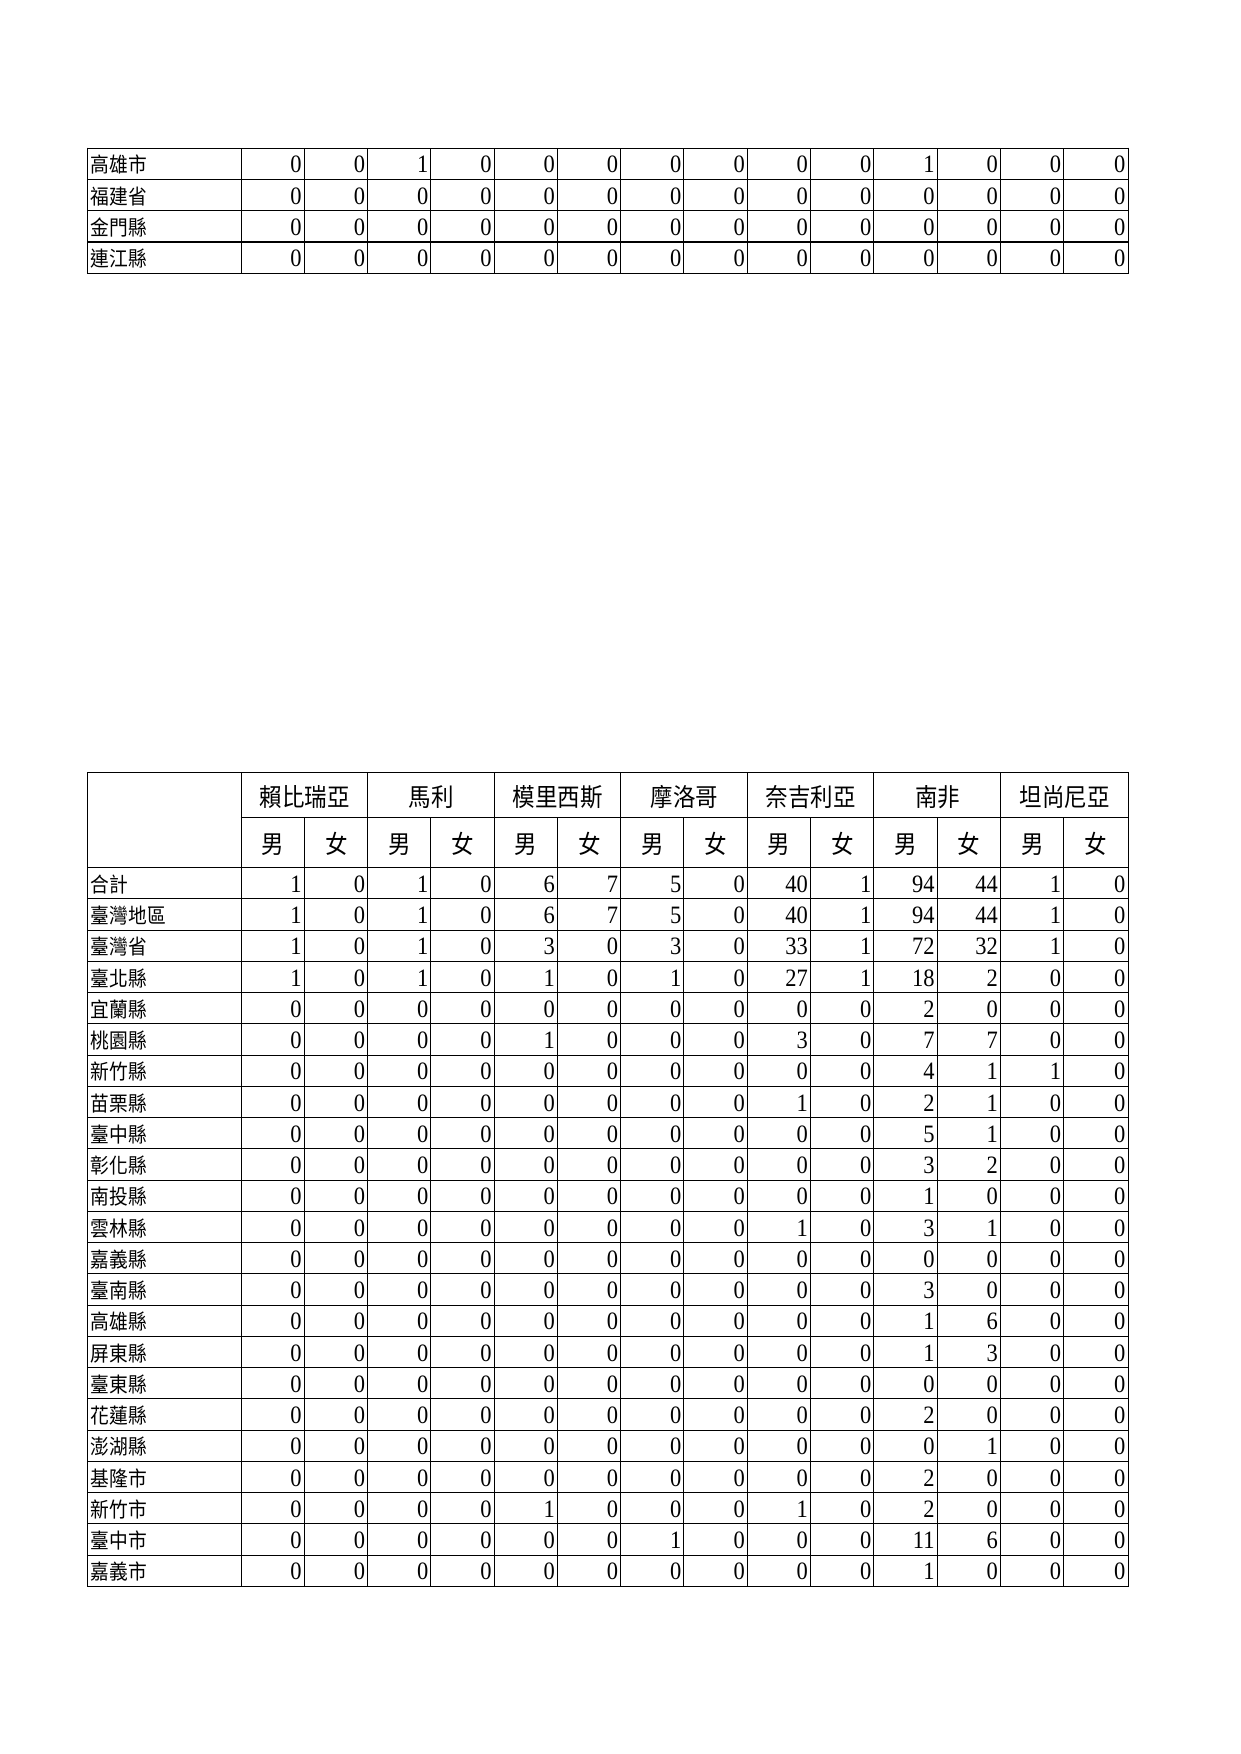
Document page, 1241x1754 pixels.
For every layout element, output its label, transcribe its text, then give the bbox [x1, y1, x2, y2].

table_cell 0 [305, 899, 367, 929]
table_cell 32 [938, 931, 1000, 961]
table_cell 1 [938, 1118, 1000, 1148]
table_cell 0 [621, 1087, 683, 1117]
table_cell 0 [1001, 211, 1063, 241]
table_header 摩洛哥 [621, 773, 747, 817]
table_cell 0 [495, 993, 557, 1023]
table_cell 0 [431, 1181, 494, 1211]
table_cell 2 [874, 1087, 937, 1117]
table_cell 0 [495, 1274, 557, 1304]
table_cell 0 [495, 243, 557, 273]
table_cell 0 [431, 1118, 494, 1148]
table_cell 0 [684, 868, 747, 898]
table_cell 1 [621, 1524, 683, 1554]
table_cell 0 [621, 211, 683, 241]
table_cell 0 [495, 180, 557, 210]
table_cell 0 [368, 1462, 430, 1492]
table_cell 0 [558, 1212, 620, 1242]
table_cell 0 [305, 1212, 367, 1242]
table_cell 0 [684, 1024, 747, 1054]
table_cell 0 [558, 1056, 620, 1086]
table_cell 連江縣 [88, 243, 241, 273]
table_cell 0 [305, 1556, 367, 1586]
table_cell 0 [748, 1243, 810, 1273]
table_cell 0 [684, 993, 747, 1023]
table_cell 0 [1001, 1368, 1063, 1398]
table_cell 0 [811, 1274, 873, 1304]
table_cell 0 [684, 1399, 747, 1429]
table_cell 0 [748, 1306, 810, 1336]
table_cell 1 [1001, 868, 1063, 898]
table_cell 72 [874, 931, 937, 961]
table_cell 0 [684, 211, 747, 241]
table_cell 1 [368, 899, 430, 929]
table_cell 1 [874, 149, 937, 179]
table_cell 0 [811, 243, 873, 273]
table_cell 0 [431, 931, 494, 961]
table_cell 0 [811, 1181, 873, 1211]
table_cell 0 [684, 1306, 747, 1336]
table_cell 0 [1001, 1243, 1063, 1273]
table_cell 0 [558, 1149, 620, 1179]
table_cell 1 [938, 1431, 1000, 1461]
table_cell 0 [495, 1243, 557, 1273]
table_cell 0 [1064, 1274, 1128, 1304]
table_cell 0 [368, 1524, 430, 1554]
table_cell 0 [558, 1087, 620, 1117]
table_cell 0 [305, 1337, 367, 1367]
table_cell 0 [431, 1243, 494, 1273]
table_cell 0 [811, 1212, 873, 1242]
table_cell 0 [621, 1368, 683, 1398]
table_cell 0 [748, 1337, 810, 1367]
table_cell 0 [558, 211, 620, 241]
table_cell 0 [305, 1431, 367, 1461]
table_cell 1 [368, 931, 430, 961]
table_cell 0 [242, 1056, 304, 1086]
table_cell 0 [431, 1274, 494, 1304]
table_cell 0 [621, 1243, 683, 1273]
table_cell 苗栗縣 [88, 1087, 241, 1117]
table_cell 0 [621, 1181, 683, 1211]
table_cell 0 [811, 1306, 873, 1336]
table_cell 0 [1064, 1493, 1128, 1523]
table_cell 0 [431, 993, 494, 1023]
table_cell 0 [1001, 1556, 1063, 1586]
table_cell 0 [811, 1556, 873, 1586]
table_cell 0 [431, 1024, 494, 1054]
table_cell 7 [558, 899, 620, 929]
table_cell 1 [874, 1306, 937, 1336]
table_cell 臺南縣 [88, 1274, 241, 1304]
table_header 馬利 [368, 773, 494, 817]
table_header 坦尚尼亞 [1001, 773, 1128, 817]
table_cell 0 [684, 1556, 747, 1586]
table_cell 0 [242, 1306, 304, 1336]
table_cell 0 [1064, 1024, 1128, 1054]
table_cell 33 [748, 931, 810, 961]
table_cell 花蓮縣 [88, 1399, 241, 1429]
table_cell 0 [242, 149, 304, 179]
table_cell 1 [938, 1212, 1000, 1242]
table_cell 0 [1001, 1493, 1063, 1523]
table_cell 新竹縣 [88, 1056, 241, 1086]
table_cell 0 [748, 149, 810, 179]
table_cell 0 [431, 868, 494, 898]
table_cell 女 [811, 818, 873, 867]
table_cell 6 [938, 1524, 1000, 1554]
table_cell 0 [495, 211, 557, 241]
table_cell 彰化縣 [88, 1149, 241, 1179]
table_cell 0 [874, 243, 937, 273]
table_cell 0 [811, 1243, 873, 1273]
table_cell 0 [684, 149, 747, 179]
table_cell 金門縣 [88, 211, 241, 241]
table_cell 臺灣省 [88, 931, 241, 961]
table_cell 0 [621, 1274, 683, 1304]
table_cell 0 [1001, 1274, 1063, 1304]
table_cell 0 [431, 1524, 494, 1554]
table_cell 0 [811, 1056, 873, 1086]
table_cell 嘉義市 [88, 1556, 241, 1586]
table_cell 0 [1001, 1337, 1063, 1367]
table_cell 1 [874, 1556, 937, 1586]
table_cell 0 [368, 1243, 430, 1273]
table_cell 0 [305, 962, 367, 992]
table_cell 0 [368, 1493, 430, 1523]
table_cell 0 [874, 1431, 937, 1461]
table_cell 0 [1064, 1306, 1128, 1336]
table_cell 0 [1064, 243, 1128, 273]
table_cell 0 [811, 1399, 873, 1429]
table_cell 0 [621, 1118, 683, 1148]
table_cell 0 [748, 1556, 810, 1586]
table_cell 0 [368, 993, 430, 1023]
table_cell 0 [495, 149, 557, 179]
table_cell 0 [938, 993, 1000, 1023]
table_cell 0 [1001, 1462, 1063, 1492]
table_cell 0 [558, 1243, 620, 1273]
table_cell 男 [748, 818, 810, 867]
table_cell 7 [874, 1024, 937, 1054]
table_header 模里西斯 [495, 773, 620, 817]
table_cell 0 [938, 1493, 1000, 1523]
table_cell 女 [1064, 818, 1128, 867]
table_cell 合計 [88, 868, 241, 898]
table_cell 0 [1001, 1087, 1063, 1117]
table_cell 0 [495, 1149, 557, 1179]
table_cell 3 [874, 1274, 937, 1304]
table_cell 0 [1064, 1524, 1128, 1554]
table_cell 0 [495, 1337, 557, 1367]
table_cell 0 [1064, 1368, 1128, 1398]
table_cell 基隆市 [88, 1462, 241, 1492]
table_cell 0 [1001, 149, 1063, 179]
table_cell 5 [621, 868, 683, 898]
table_cell 0 [874, 1243, 937, 1273]
table_cell 0 [1001, 1306, 1063, 1336]
table_cell 0 [748, 1462, 810, 1492]
table_cell 1 [242, 868, 304, 898]
table_cell 0 [368, 1056, 430, 1086]
table_cell 0 [1064, 899, 1128, 929]
table_cell 女 [305, 818, 367, 867]
table_cell 0 [811, 1524, 873, 1554]
table_cell 0 [1001, 180, 1063, 210]
table_cell 0 [1064, 1118, 1128, 1148]
table_cell 0 [558, 243, 620, 273]
table_cell 0 [1064, 1056, 1128, 1086]
table_cell 1 [874, 1337, 937, 1367]
table_cell 0 [621, 993, 683, 1023]
table_cell 0 [305, 211, 367, 241]
table_cell 0 [621, 1493, 683, 1523]
table_cell 1 [242, 931, 304, 961]
table_cell 0 [305, 1399, 367, 1429]
table_cell 0 [874, 180, 937, 210]
table_cell 0 [874, 211, 937, 241]
table_cell 0 [748, 1399, 810, 1429]
table_cell 0 [305, 1149, 367, 1179]
table_cell 0 [305, 180, 367, 210]
table_cell 0 [1064, 1399, 1128, 1429]
table_cell 1 [811, 931, 873, 961]
table_cell 0 [242, 1274, 304, 1304]
table_cell 0 [1064, 1462, 1128, 1492]
table_cell 0 [368, 1087, 430, 1117]
table_cell 0 [368, 1306, 430, 1336]
table_cell 0 [242, 180, 304, 210]
table_cell 0 [874, 1368, 937, 1398]
table_cell 0 [431, 1337, 494, 1367]
table_cell 臺灣地區 [88, 899, 241, 929]
table_cell 0 [431, 962, 494, 992]
table_cell 0 [748, 1368, 810, 1398]
table_cell 0 [558, 1274, 620, 1304]
table_cell 0 [558, 1337, 620, 1367]
table_cell 0 [368, 1118, 430, 1148]
table_cell 0 [1064, 1212, 1128, 1242]
table_cell 0 [1064, 180, 1128, 210]
table_cell 福建省 [88, 180, 241, 210]
table_cell 3 [495, 931, 557, 961]
table_cell 7 [558, 868, 620, 898]
table_cell 臺中縣 [88, 1118, 241, 1148]
table_cell 40 [748, 899, 810, 929]
table_cell 0 [305, 1306, 367, 1336]
table_cell 1 [811, 962, 873, 992]
table_cell 0 [305, 1243, 367, 1273]
table_cell 0 [495, 1524, 557, 1554]
table_cell 0 [1001, 1524, 1063, 1554]
table_cell 5 [874, 1118, 937, 1148]
table_header [88, 773, 241, 867]
table_cell 雲林縣 [88, 1212, 241, 1242]
table_cell 0 [242, 1493, 304, 1523]
table_cell 0 [1064, 1556, 1128, 1586]
table_cell 0 [811, 993, 873, 1023]
table_cell 0 [1001, 1181, 1063, 1211]
table_cell 0 [1064, 1087, 1128, 1117]
table_cell 0 [748, 1056, 810, 1086]
table_cell 高雄縣 [88, 1306, 241, 1336]
table_cell 0 [558, 1368, 620, 1398]
table_cell 3 [938, 1337, 1000, 1367]
table_cell 0 [621, 1556, 683, 1586]
table_cell 0 [558, 1118, 620, 1148]
table_cell 44 [938, 868, 1000, 898]
table_header 奈吉利亞 [748, 773, 873, 817]
table_cell 0 [811, 1118, 873, 1148]
table_cell 0 [368, 1431, 430, 1461]
table_cell 0 [1001, 1399, 1063, 1429]
table_cell 0 [305, 1024, 367, 1054]
table_cell 2 [938, 1149, 1000, 1179]
table_cell 0 [558, 1524, 620, 1554]
table_cell 臺北縣 [88, 962, 241, 992]
table_cell 0 [1001, 993, 1063, 1023]
table_cell 27 [748, 962, 810, 992]
table_cell 0 [431, 1431, 494, 1461]
table_cell 男 [621, 818, 683, 867]
table_cell 0 [368, 1212, 430, 1242]
table_cell 0 [1064, 931, 1128, 961]
table_cell 1 [811, 868, 873, 898]
table_cell 0 [811, 1462, 873, 1492]
table_cell 0 [242, 1212, 304, 1242]
table_cell 0 [684, 1056, 747, 1086]
table_cell 0 [621, 1024, 683, 1054]
table_cell 0 [684, 1149, 747, 1179]
table_cell 0 [811, 1087, 873, 1117]
table_cell 0 [621, 149, 683, 179]
table_cell 0 [558, 1462, 620, 1492]
table_cell 0 [811, 1493, 873, 1523]
table_cell 0 [621, 1306, 683, 1336]
table_cell 1 [621, 962, 683, 992]
table_cell 0 [748, 1431, 810, 1461]
table_cell 0 [748, 1181, 810, 1211]
table_cell 0 [368, 1149, 430, 1179]
table_cell 0 [242, 1024, 304, 1054]
table_cell 6 [495, 899, 557, 929]
table_cell 0 [1064, 211, 1128, 241]
table_cell 0 [431, 1462, 494, 1492]
table_header 賴比瑞亞 [242, 773, 367, 817]
table_cell 0 [431, 1212, 494, 1242]
table_cell 0 [684, 1431, 747, 1461]
table_cell 0 [242, 1087, 304, 1117]
table_cell 屏東縣 [88, 1337, 241, 1367]
table_cell 0 [621, 1149, 683, 1179]
table_cell 1 [938, 1087, 1000, 1117]
table_cell 0 [431, 149, 494, 179]
table_cell 0 [621, 1056, 683, 1086]
table_cell 0 [1001, 962, 1063, 992]
table_cell 0 [1001, 1024, 1063, 1054]
table_cell 0 [368, 1399, 430, 1429]
table_cell 0 [431, 1087, 494, 1117]
table_cell 0 [1064, 993, 1128, 1023]
table_cell 0 [558, 1556, 620, 1586]
table_cell 0 [242, 1118, 304, 1148]
table_cell 0 [242, 1431, 304, 1461]
table_cell 1 [242, 899, 304, 929]
table_cell 0 [621, 1212, 683, 1242]
table_cell 0 [684, 1368, 747, 1398]
table_cell 0 [938, 1556, 1000, 1586]
table_cell 男 [495, 818, 557, 867]
table_cell 0 [938, 180, 1000, 210]
table_cell 0 [305, 1493, 367, 1523]
table_cell 0 [748, 211, 810, 241]
table_cell 0 [368, 1337, 430, 1367]
table_cell 0 [305, 1462, 367, 1492]
table_cell 0 [684, 1243, 747, 1273]
table_cell 0 [242, 1368, 304, 1398]
table_cell 0 [242, 1181, 304, 1211]
table_cell 0 [1064, 1149, 1128, 1179]
table_cell 1 [938, 1056, 1000, 1086]
table_cell 0 [684, 1087, 747, 1117]
table_cell 0 [1064, 1181, 1128, 1211]
table_cell 0 [811, 1431, 873, 1461]
table_cell 0 [1064, 1431, 1128, 1461]
table_cell 男 [368, 818, 430, 867]
table_cell 3 [621, 931, 683, 961]
table_cell 3 [748, 1024, 810, 1054]
table_cell 11 [874, 1524, 937, 1554]
table_cell 1 [874, 1181, 937, 1211]
table_cell 0 [1001, 243, 1063, 273]
table_cell 1 [242, 962, 304, 992]
table_cell 0 [242, 1337, 304, 1367]
table_cell 0 [368, 180, 430, 210]
table_cell 0 [305, 993, 367, 1023]
table_cell 0 [748, 1274, 810, 1304]
table_cell 0 [431, 243, 494, 273]
table_cell 0 [938, 1243, 1000, 1273]
table_cell 臺中市 [88, 1524, 241, 1554]
table_cell 0 [811, 1337, 873, 1367]
table_cell 女 [684, 818, 747, 867]
table_cell 0 [938, 1368, 1000, 1398]
table_cell 0 [242, 1524, 304, 1554]
table_cell 0 [242, 243, 304, 273]
table_cell 新竹市 [88, 1493, 241, 1523]
table_cell 0 [938, 1462, 1000, 1492]
table_cell 男 [1001, 818, 1063, 867]
table_cell 0 [242, 993, 304, 1023]
table_cell 94 [874, 868, 937, 898]
table_cell 女 [431, 818, 494, 867]
table_cell 0 [558, 1306, 620, 1336]
table_cell 0 [938, 1274, 1000, 1304]
table_cell 0 [811, 149, 873, 179]
table_cell 0 [242, 1243, 304, 1273]
table_cell 男 [874, 818, 937, 867]
table_cell 0 [621, 1399, 683, 1429]
table_cell 0 [431, 1368, 494, 1398]
table_cell 0 [305, 1181, 367, 1211]
table_cell 0 [748, 180, 810, 210]
table_cell 0 [368, 243, 430, 273]
table_cell 0 [558, 149, 620, 179]
table_cell 0 [938, 1181, 1000, 1211]
table_cell 宜蘭縣 [88, 993, 241, 1023]
table_cell 0 [305, 1118, 367, 1148]
table_cell 0 [431, 180, 494, 210]
table_cell 0 [1064, 868, 1128, 898]
table_cell 0 [368, 1368, 430, 1398]
table_header 南非 [874, 773, 1000, 817]
table_cell 0 [495, 1087, 557, 1117]
table_cell 0 [495, 1306, 557, 1336]
table_cell 0 [938, 243, 1000, 273]
table_cell 0 [242, 1462, 304, 1492]
table_cell 0 [684, 1524, 747, 1554]
table_cell 臺東縣 [88, 1368, 241, 1398]
table_cell 1 [495, 1493, 557, 1523]
table_cell 0 [811, 1149, 873, 1179]
table_cell 18 [874, 962, 937, 992]
table_cell 桃園縣 [88, 1024, 241, 1054]
table_cell 0 [368, 1274, 430, 1304]
table_cell 0 [305, 149, 367, 179]
table_cell 0 [684, 180, 747, 210]
table_cell 0 [431, 899, 494, 929]
table_cell 0 [748, 1149, 810, 1179]
table_cell 0 [368, 1024, 430, 1054]
table_cell 嘉義縣 [88, 1243, 241, 1273]
table_cell 0 [621, 1431, 683, 1461]
table_cell 0 [558, 180, 620, 210]
table_cell 0 [558, 1399, 620, 1429]
table_cell 0 [242, 1556, 304, 1586]
table_cell 0 [305, 868, 367, 898]
table_cell 2 [938, 962, 1000, 992]
table_cell 澎湖縣 [88, 1431, 241, 1461]
table_cell 0 [495, 1556, 557, 1586]
table_cell 男 [242, 818, 304, 867]
table_cell 1 [495, 962, 557, 992]
table_cell 1 [748, 1493, 810, 1523]
table_cell 0 [431, 1556, 494, 1586]
table_cell 0 [684, 1212, 747, 1242]
table_cell 0 [684, 1118, 747, 1148]
table_cell 0 [558, 1493, 620, 1523]
table_cell 40 [748, 868, 810, 898]
table_cell 0 [748, 1118, 810, 1148]
table_cell 2 [874, 1493, 937, 1523]
table_cell 1 [368, 962, 430, 992]
table_cell 0 [305, 1056, 367, 1086]
table_cell 2 [874, 993, 937, 1023]
table_cell 0 [495, 1431, 557, 1461]
table_cell 0 [558, 962, 620, 992]
table_cell 0 [621, 1337, 683, 1367]
table_cell 0 [621, 180, 683, 210]
table_cell 44 [938, 899, 1000, 929]
table_cell 0 [242, 1149, 304, 1179]
table_cell 0 [1064, 149, 1128, 179]
table_cell 1 [748, 1087, 810, 1117]
table_cell 0 [431, 1306, 494, 1336]
table_cell 1 [368, 149, 430, 179]
table_cell 0 [305, 1368, 367, 1398]
table_cell 0 [558, 993, 620, 1023]
table_cell 0 [621, 243, 683, 273]
table_cell 1 [495, 1024, 557, 1054]
table_cell 0 [495, 1368, 557, 1398]
table_cell 0 [495, 1212, 557, 1242]
table_cell 0 [431, 1149, 494, 1179]
table_cell 3 [874, 1212, 937, 1242]
table_cell 0 [684, 1274, 747, 1304]
table_cell 1 [748, 1212, 810, 1242]
table_cell 0 [431, 1056, 494, 1086]
table_cell 0 [368, 1556, 430, 1586]
table_cell 0 [748, 1524, 810, 1554]
table_cell 0 [684, 1493, 747, 1523]
table_cell 0 [748, 243, 810, 273]
table_cell 0 [684, 243, 747, 273]
table_cell 0 [305, 931, 367, 961]
table_cell 0 [305, 1274, 367, 1304]
table_cell 1 [368, 868, 430, 898]
table_cell 4 [874, 1056, 937, 1086]
table_cell 0 [242, 1399, 304, 1429]
table_cell 5 [621, 899, 683, 929]
table_cell 0 [684, 931, 747, 961]
table_cell 6 [938, 1306, 1000, 1336]
table_cell 0 [621, 1462, 683, 1492]
table_cell 0 [495, 1056, 557, 1086]
table_cell 0 [811, 180, 873, 210]
table_cell 0 [938, 211, 1000, 241]
table_cell 0 [368, 1181, 430, 1211]
table_cell 0 [558, 1431, 620, 1461]
table_cell 0 [305, 243, 367, 273]
table_cell 3 [874, 1149, 937, 1179]
table_cell 94 [874, 899, 937, 929]
table_cell 0 [431, 211, 494, 241]
table_cell 0 [495, 1118, 557, 1148]
table_cell 0 [558, 1024, 620, 1054]
table_cell 0 [242, 211, 304, 241]
table_cell 0 [1001, 1118, 1063, 1148]
table_cell 0 [305, 1087, 367, 1117]
table_cell 7 [938, 1024, 1000, 1054]
table_cell 0 [495, 1181, 557, 1211]
table_cell 0 [811, 1024, 873, 1054]
table_cell 1 [1001, 931, 1063, 961]
table_cell 0 [748, 993, 810, 1023]
table_cell 0 [305, 1524, 367, 1554]
table_cell 0 [1001, 1149, 1063, 1179]
table_cell 2 [874, 1399, 937, 1429]
table_cell 0 [1064, 1243, 1128, 1273]
table_cell 1 [811, 899, 873, 929]
table_cell 6 [495, 868, 557, 898]
table_cell 0 [684, 1181, 747, 1211]
table_cell 0 [368, 211, 430, 241]
table_cell 0 [1064, 962, 1128, 992]
table_cell 南投縣 [88, 1181, 241, 1211]
table_cell 0 [684, 1337, 747, 1367]
table_cell 2 [874, 1462, 937, 1492]
table_cell 0 [495, 1462, 557, 1492]
table_cell 0 [938, 1399, 1000, 1429]
table_cell 0 [1001, 1212, 1063, 1242]
table_cell 女 [938, 818, 1000, 867]
table_cell 0 [1001, 1431, 1063, 1461]
table_cell 0 [431, 1399, 494, 1429]
table_cell 0 [558, 1181, 620, 1211]
table_cell 0 [684, 1462, 747, 1492]
table_cell 1 [1001, 1056, 1063, 1086]
table_cell 高雄市 [88, 149, 241, 179]
table_cell 0 [1064, 1337, 1128, 1367]
table_cell 女 [558, 818, 620, 867]
table_cell 0 [431, 1493, 494, 1523]
table_cell 0 [558, 931, 620, 961]
table_cell 0 [684, 899, 747, 929]
table_cell 0 [938, 149, 1000, 179]
table_cell 0 [495, 1399, 557, 1429]
table_cell 0 [684, 962, 747, 992]
table_cell 0 [811, 211, 873, 241]
table_cell 1 [1001, 899, 1063, 929]
table_cell 0 [811, 1368, 873, 1398]
